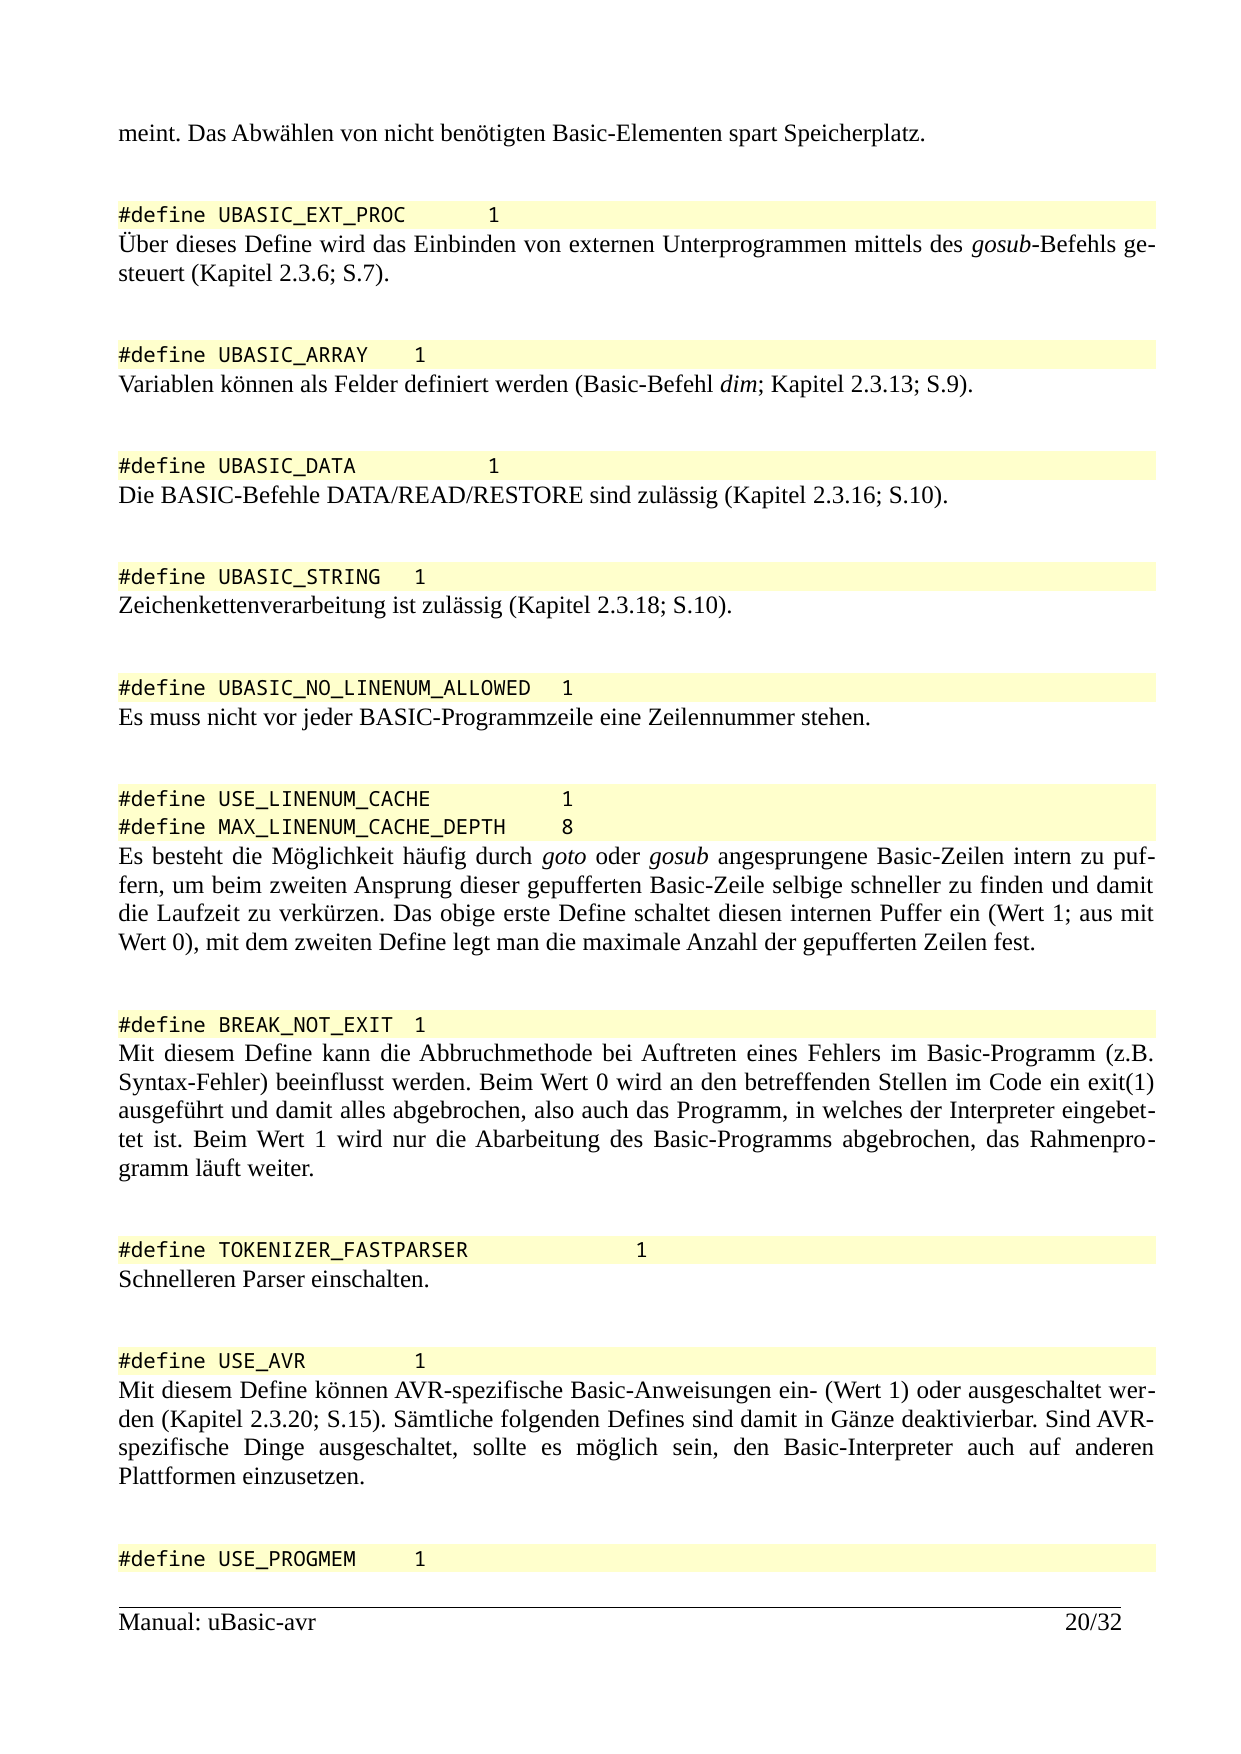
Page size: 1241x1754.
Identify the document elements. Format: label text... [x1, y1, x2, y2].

text #define BREAK_NOT_EXIT 1 [118, 1010, 1156, 1038]
text #define UBASIC_EXT_PROC 1 [118, 201, 1156, 229]
text Über dieses Define wird das Einbinden von externen Unterprogrammen mittels des gosub-Befehls ge­steuert (Kapitel 2.3.6; S.7). [118, 229, 1156, 287]
text #define MAX_LINENUM_CACHE_DEPTH 8 [118, 812, 1156, 841]
text Variablen können als Felder definiert werden (Basic-Befehl dim; Kapitel 2.3.13; S.9). [118, 369, 1156, 397]
text #define UBASIC_ARRAY 1 [118, 340, 1156, 369]
text #define UBASIC_DATA 1 [118, 451, 1156, 480]
text #define UBASIC_STRING 1 [118, 562, 1156, 591]
text #define USE_AVR 1 [118, 1347, 1156, 1375]
text Zeichenkettenverarbeitung ist zulässig (Kapitel 2.3.18; S.10). [118, 591, 1156, 619]
text Es besteht die Möglichkeit häufig durch goto oder gosub angesprungene Basic-Zeilen intern zu puf­fern, um beim zweiten Ansprung dieser gepufferten Basic-Zeile selbige schneller zu finden und damit die Laufzeit zu verkürzen. Das obige erste Define schaltet diesen internen Puffer ein (Wert 1; aus mit Wert 0), mit dem zweiten Define legt man die maximale Anzahl der gepufferten Zeilen fest. [118, 841, 1156, 956]
text #define USE_LINENUM_CACHE 1 [118, 784, 1156, 812]
text Schnelleren Parser einschalten. [118, 1264, 1156, 1293]
text #define UBASIC_NO_LINENUM_ALLOWED 1 [118, 673, 1156, 702]
text meint. Das Abwählen von nicht benötigten Basic-Elementen spart Speicherplatz. [118, 118, 1156, 147]
text #define USE_PROGMEM 1 [118, 1544, 1156, 1572]
text Mit diesem Define können AVR-spezifische Basic-Anweisungen ein- (Wert 1) oder ausgeschaltet wer­den (Kapitel 2.3.20; S.15). Sämtliche folgenden Defines sind damit in Gänze deaktivierbar. Sind AVR-spezifische Dinge ausgeschaltet, sollte es möglich sein, den Basic-Interpreter auch auf anderen Plattformen einzusetzen. [118, 1375, 1156, 1490]
text Mit diesem Define kann die Abbruchmethode bei Auftreten eines Fehlers im Basic-Programm (z.B. Syntax-Fehler) beeinflusst werden. Beim Wert 0 wird an den betreffenden Stellen im Code ein exit(1) ausgeführt und damit alles abgebrochen, also auch das Programm, in welches der Interpreter eingebet­tet ist. Beim Wert 1 wird nur die Abarbeitung des Basic-Programms abgebrochen, das Rahmenpro­gramm läuft weiter. [118, 1038, 1156, 1182]
text Die BASIC-Befehle DATA/READ/RESTORE sind zulässig (Kapitel 2.3.16; S.10). [118, 480, 1156, 508]
text Es muss nicht vor jeder BASIC-Programmzeile eine Zeilennummer stehen. [118, 702, 1156, 730]
text #define TOKENIZER_FASTPARSER 1 [118, 1236, 1156, 1264]
